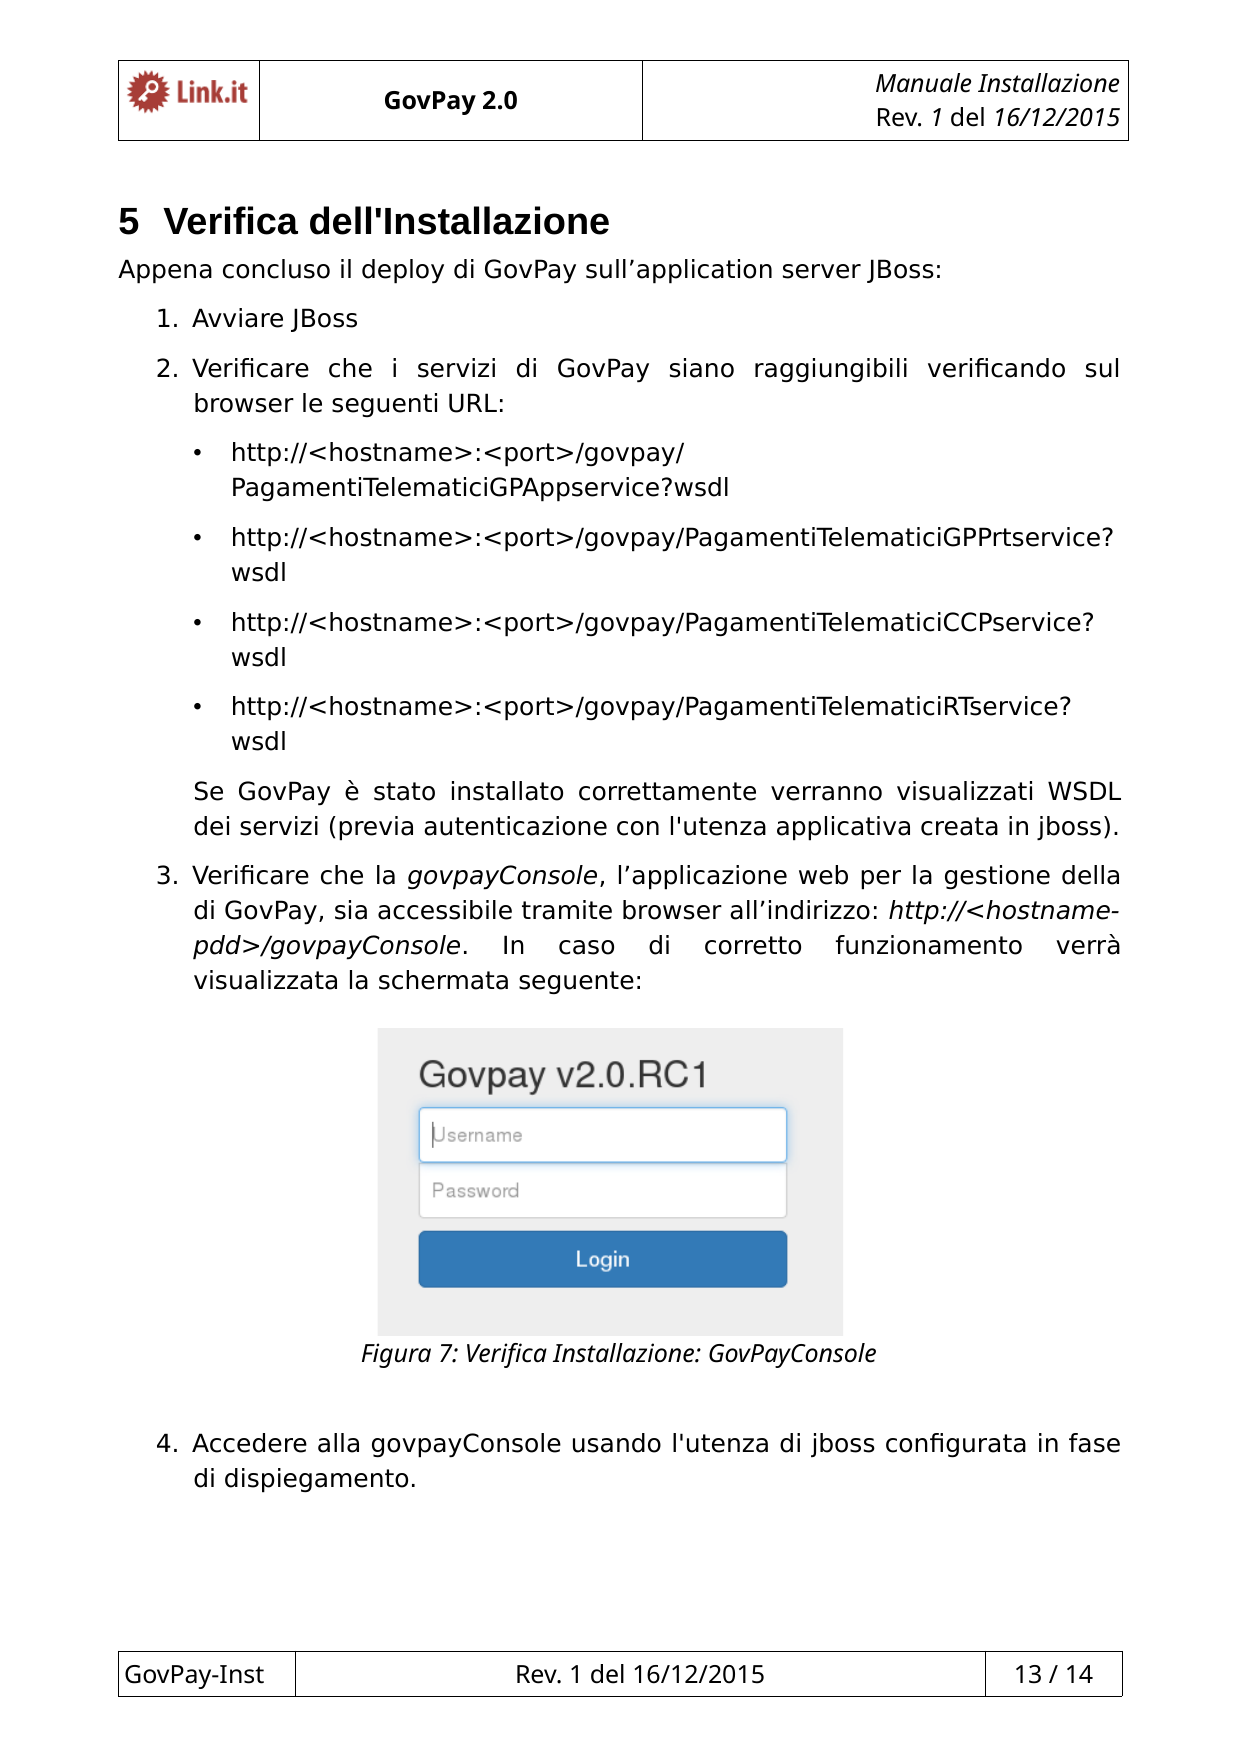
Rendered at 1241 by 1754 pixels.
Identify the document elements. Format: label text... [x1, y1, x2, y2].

list http://<hostname>:<port>/govpay/PagamentiTelematiciCCPservice?wsdl [193, 608, 1122, 672]
list Verificare che i servizi di GovPay siano raggiungibili verificando sul browser le seguenti URL: [156, 354, 1122, 418]
picture [377, 1028, 844, 1336]
picture [123, 65, 254, 119]
list Se GovPay è stato installato correttamente verranno visualizzati WSDL dei servizi (previa autenticazione con l'utenza applicativa creata in jboss). [193, 777, 1122, 841]
list http://<hostname>:<port>/govpay/PagamentiTelematiciRTservice?wsdl [193, 692, 1122, 757]
subtitle Verifica dell'Installazione [118, 199, 1122, 242]
list http://<hostname>:<port>/govpay/PagamentiTelematiciGPAppservice?wsdl [193, 439, 1122, 503]
text Figura 7: Verifica Installazione: GovPayConsole [314, 1336, 926, 1370]
list Accedere alla govpayConsole usando l'utenza di jboss configurata in fase di dispiegamento. [156, 1429, 1122, 1494]
list http://<hostname>:<port>/govpay/PagamentiTelematiciGPPrtservice?wsdl [193, 523, 1122, 587]
list Verificare che la govpayConsole, l’applicazione web per la gestione della di GovPay, sia accessibile tramite browser all’indirizzo: http://<hostname-pdd>/govpayConsole. In caso di corretto funzionamento verrà visualizzata la schermata seguente: [156, 862, 1122, 996]
list Avviare JBoss [156, 304, 1122, 334]
text Appena concluso il deploy di GovPay sull’application server JBoss: [118, 255, 1122, 284]
